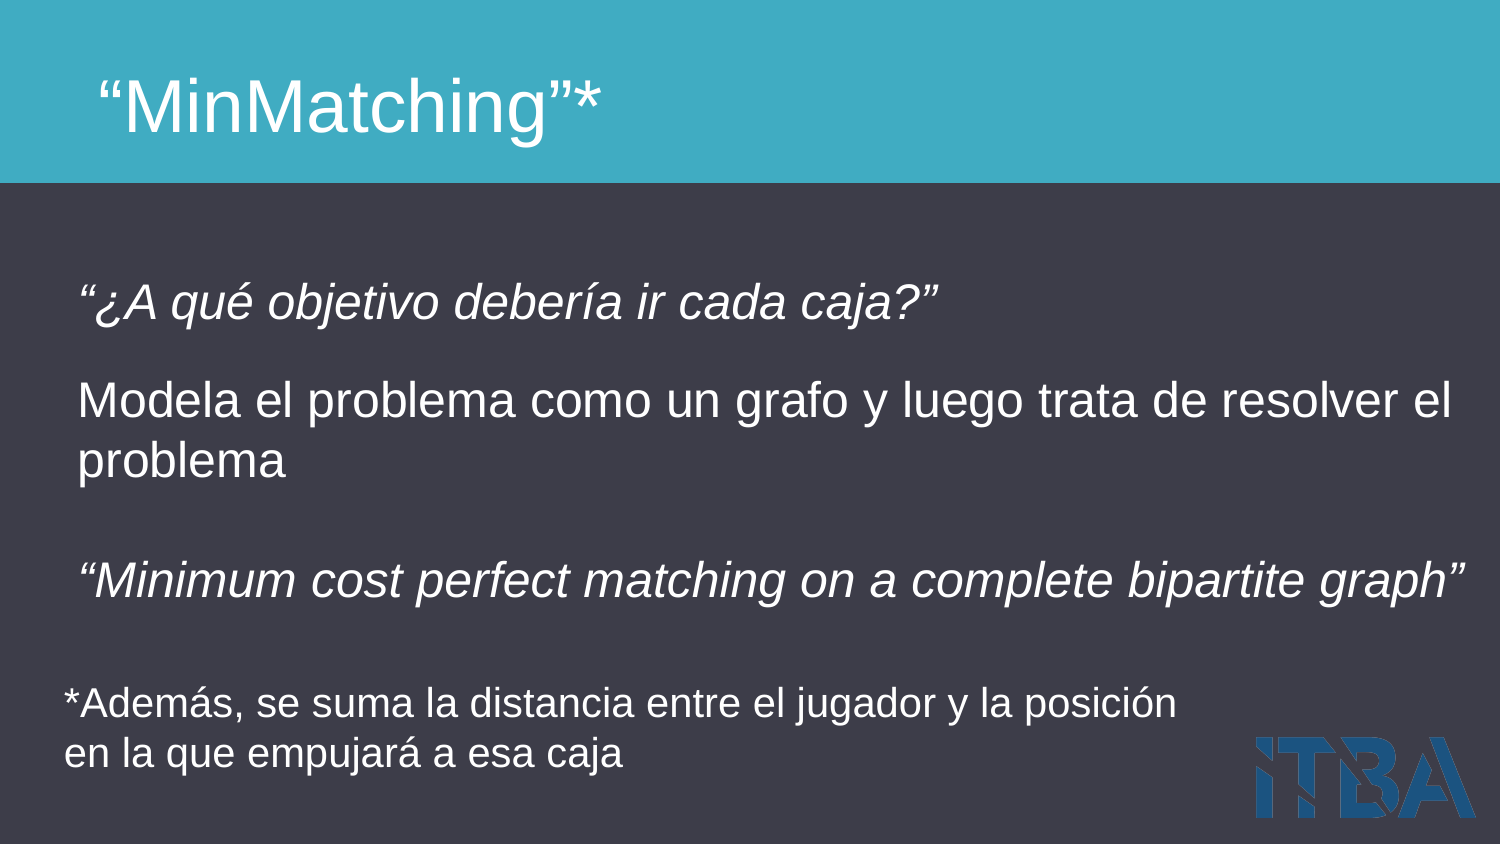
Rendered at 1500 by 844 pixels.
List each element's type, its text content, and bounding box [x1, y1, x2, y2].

text_box Modela el problema como un grafo y luego trata de resolver el problema “Minimum cost perfect matching on a complete bipartite graph” [64, 360, 1479, 594]
text_box “¿A qué objetivo debería ir cada caja?” [64, 262, 965, 343]
text_box *Además, se suma la distancia entre el jugador y la posición en la que empujará a esa caja [50, 669, 1192, 750]
text_box “MinMatching”* [85, 50, 1133, 149]
text_box [0, 0, 1500, 183]
picture [1232, 706, 1500, 844]
